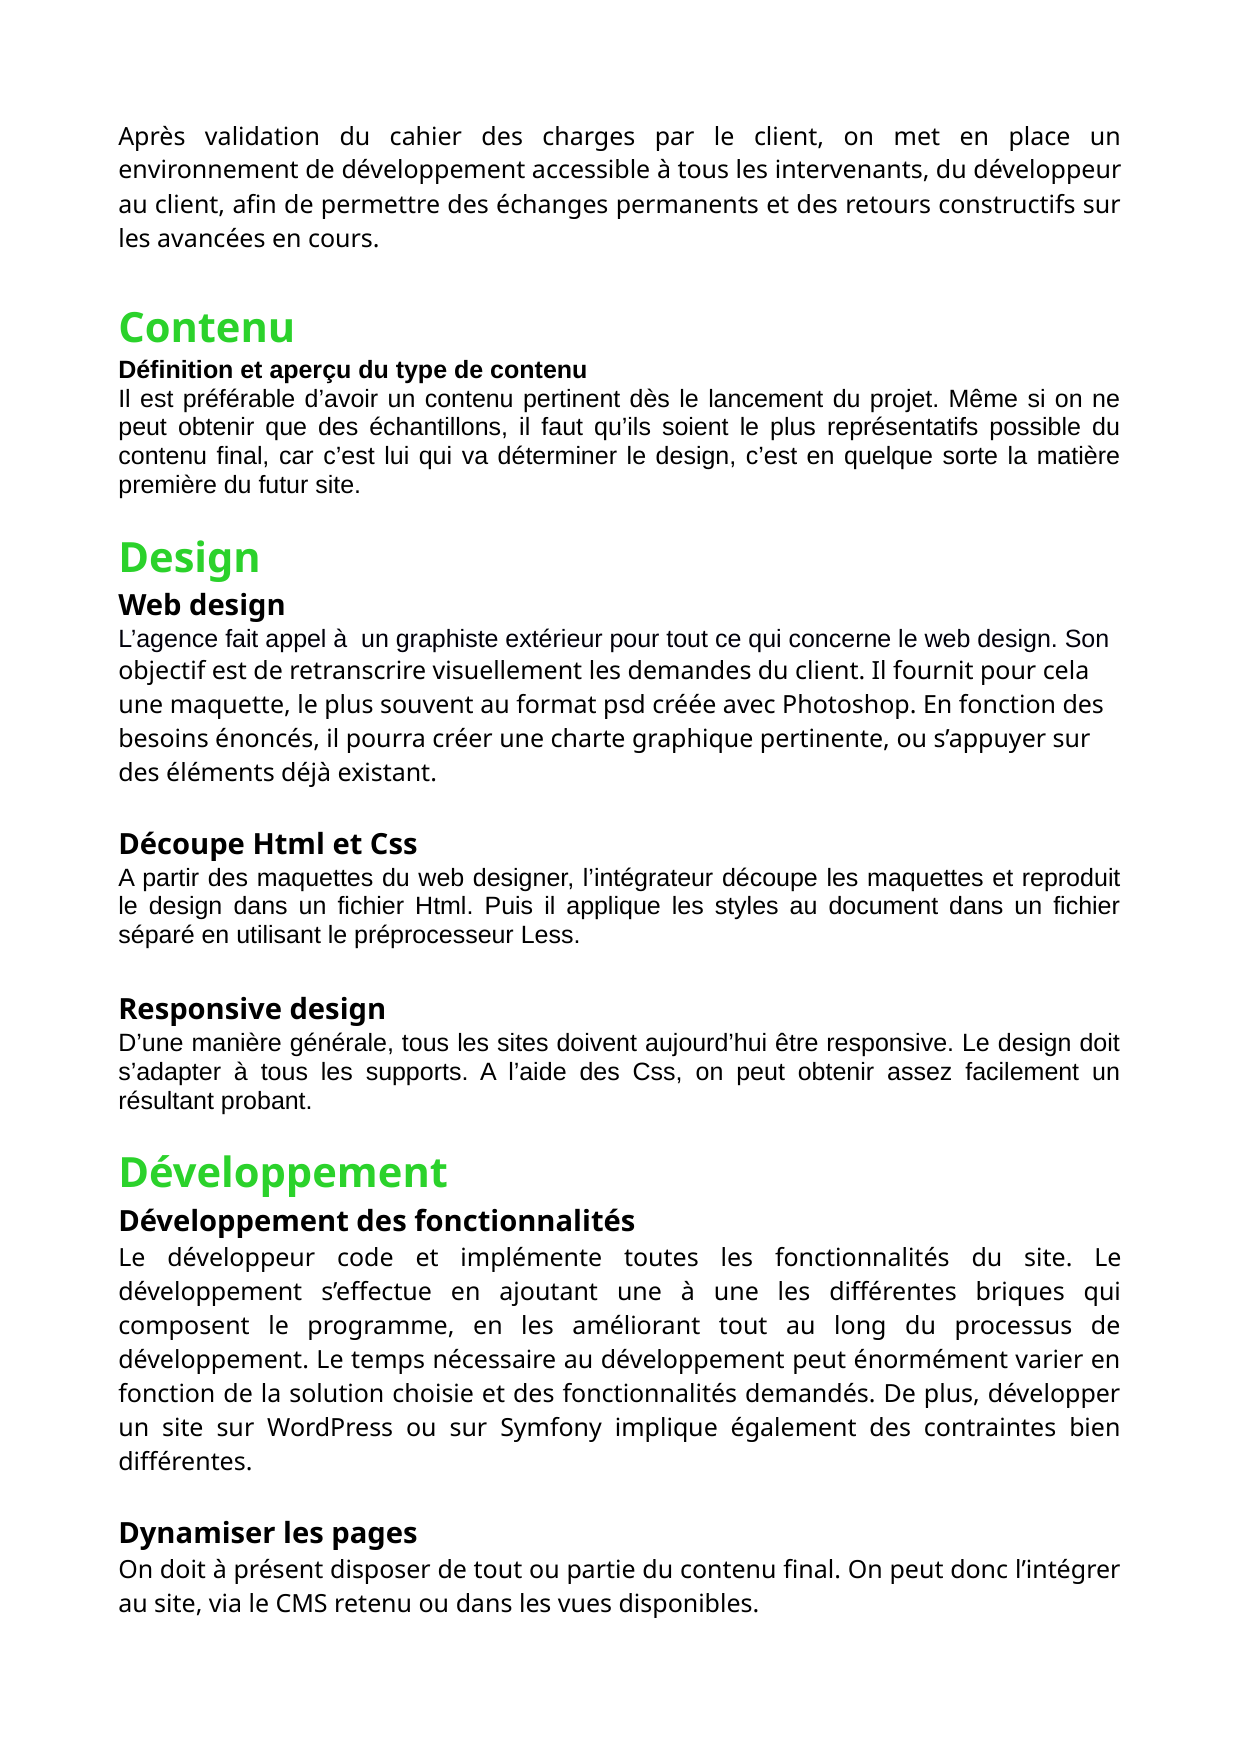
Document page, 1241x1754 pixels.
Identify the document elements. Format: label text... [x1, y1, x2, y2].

text Responsive design [118, 988, 1122, 1028]
text L’agence fait appel à un graphiste extérieur pour tout ce qui concerne le web design. Son objectif est de retranscrire visuellement les demandes du client. Il fournit pour cela une maquette, le plus souvent au format psd créée avec Photoshop. En fonction des besoins énoncés, il pourra créer une charte graphique pertinente, ou s’appuyer sur des éléments déjà existant. [118, 624, 1122, 789]
text Dynamiser les pages [118, 1512, 1122, 1552]
text Découpe Html et Css [118, 823, 1122, 863]
text On doit à présent disposer de tout ou partie du contenu final. On peut donc l’intégrer au site, via le CMS retenu ou dans les vues disponibles. [118, 1552, 1122, 1620]
text Développement des fonctionnalités [118, 1200, 1122, 1240]
text Le développeur code et implémente toutes les fonctionnalités du site. Le développement s’effectue en ajoutant une à une les différentes briques qui composent le programme, en les améliorant tout au long du processus de développement. Le temps nécessaire au développement peut énormément varier en fonction de la solution choisie et des fonctionnalités demandés. De plus, développer un site sur WordPress ou sur Symfony implique également des contraintes bien différentes. [118, 1240, 1122, 1478]
text Après validation du cahier des charges par le client, on met en place un environnement de développement accessible à tous les intervenants, du développeur au client, afin de permettre des échanges permanents et des retours constructifs sur les avancées en cours. [118, 118, 1122, 254]
text Contenu [118, 298, 1122, 355]
text Design [118, 527, 1122, 584]
text Web design [118, 584, 1122, 624]
text D’une manière générale, tous les sites doivent aujourd’hui être responsive. Le design doit s’adapter à tous les supports. A l’aide des Css, on peut obtenir assez facilement un résultant probant. [118, 1028, 1122, 1114]
text Définition et aperçu du type de contenu [118, 355, 1122, 384]
text Développement [118, 1143, 1122, 1200]
text Il est préférable d’avoir un contenu pertinent dès le lancement du projet. Même si on ne peut obtenir que des échantillons, il faut qu’ils soient le plus représentatifs possible du contenu final, car c’est lui qui va déterminer le design, c’est en quelque sorte la matière première du futur site. [118, 384, 1122, 499]
text A partir des maquettes du web designer, l’intégrateur découpe les maquettes et reproduit le design dans un fichier Html. Puis il applique les styles au document dans un fichier séparé en utilisant le préprocesseur Less. [118, 863, 1122, 949]
